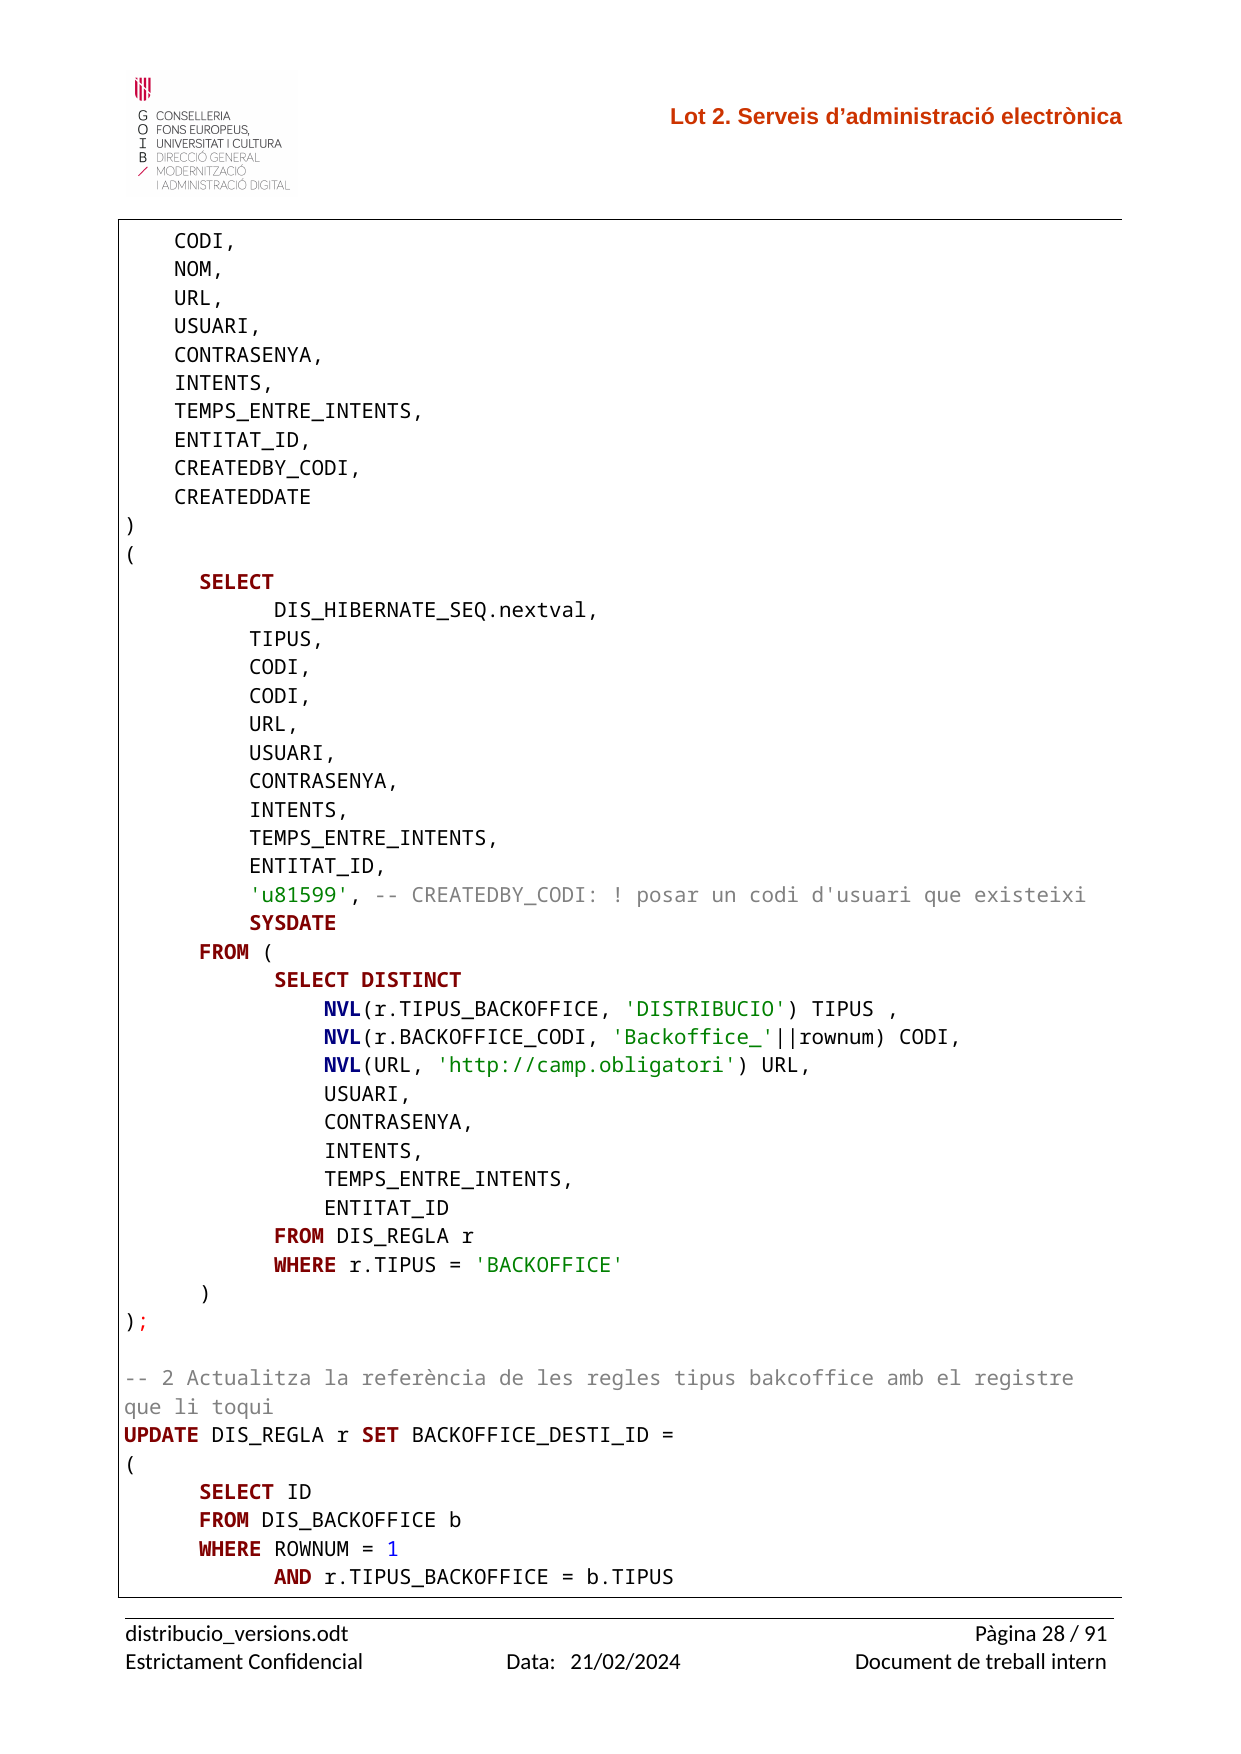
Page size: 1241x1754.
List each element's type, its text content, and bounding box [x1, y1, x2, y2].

table_header CODI, NOM, URL, USUARI, CONTRASENYA, INTENTS, TEMPS_ENTRE_INTENTS, ENTITAT_ID, CREATEDBY_CODI, CREATEDDATE ) ( SELECT DIS_HIBERNATE_SEQ.nextval, TIPUS, CODI, CODI, URL, USUARI, CONTRASENYA, INTENTS, TEMPS_ENTRE_INTENTS, ENTITAT_ID, 'u81599', -- CREATEDBY_CODI: ! posar un codi d'usuari que existeixi SYSDATE FROM ( SELECT DISTINCT NVL(r.TIPUS_BACKOFFICE, 'DISTRIBUCIO') TIPUS , NVL(r.BACKOFFICE_CODI, 'Backoffice_'||rownum) CODI, NVL(URL, 'http://camp.obligatori') URL, USUARI, CONTRASENYA, INTENTS, TEMPS_ENTRE_INTENTS, ENTITAT_ID FROM DIS_REGLA r WHERE r.TIPUS = 'BACKOFFICE' ) ); -- 2 Actualitza la referència de les regles tipus bakcoffice amb el registre que li toqui UPDATE DIS_REGLA r SET BACKOFFICE_DESTI_ID = ( SELECT ID FROM DIS_BACKOFFICE b WHERE ROWNUM = 1 AND r.TIPUS_BACKOFFICE = b.TIPUS [119, 220, 1122, 1597]
picture [126, 70, 299, 197]
